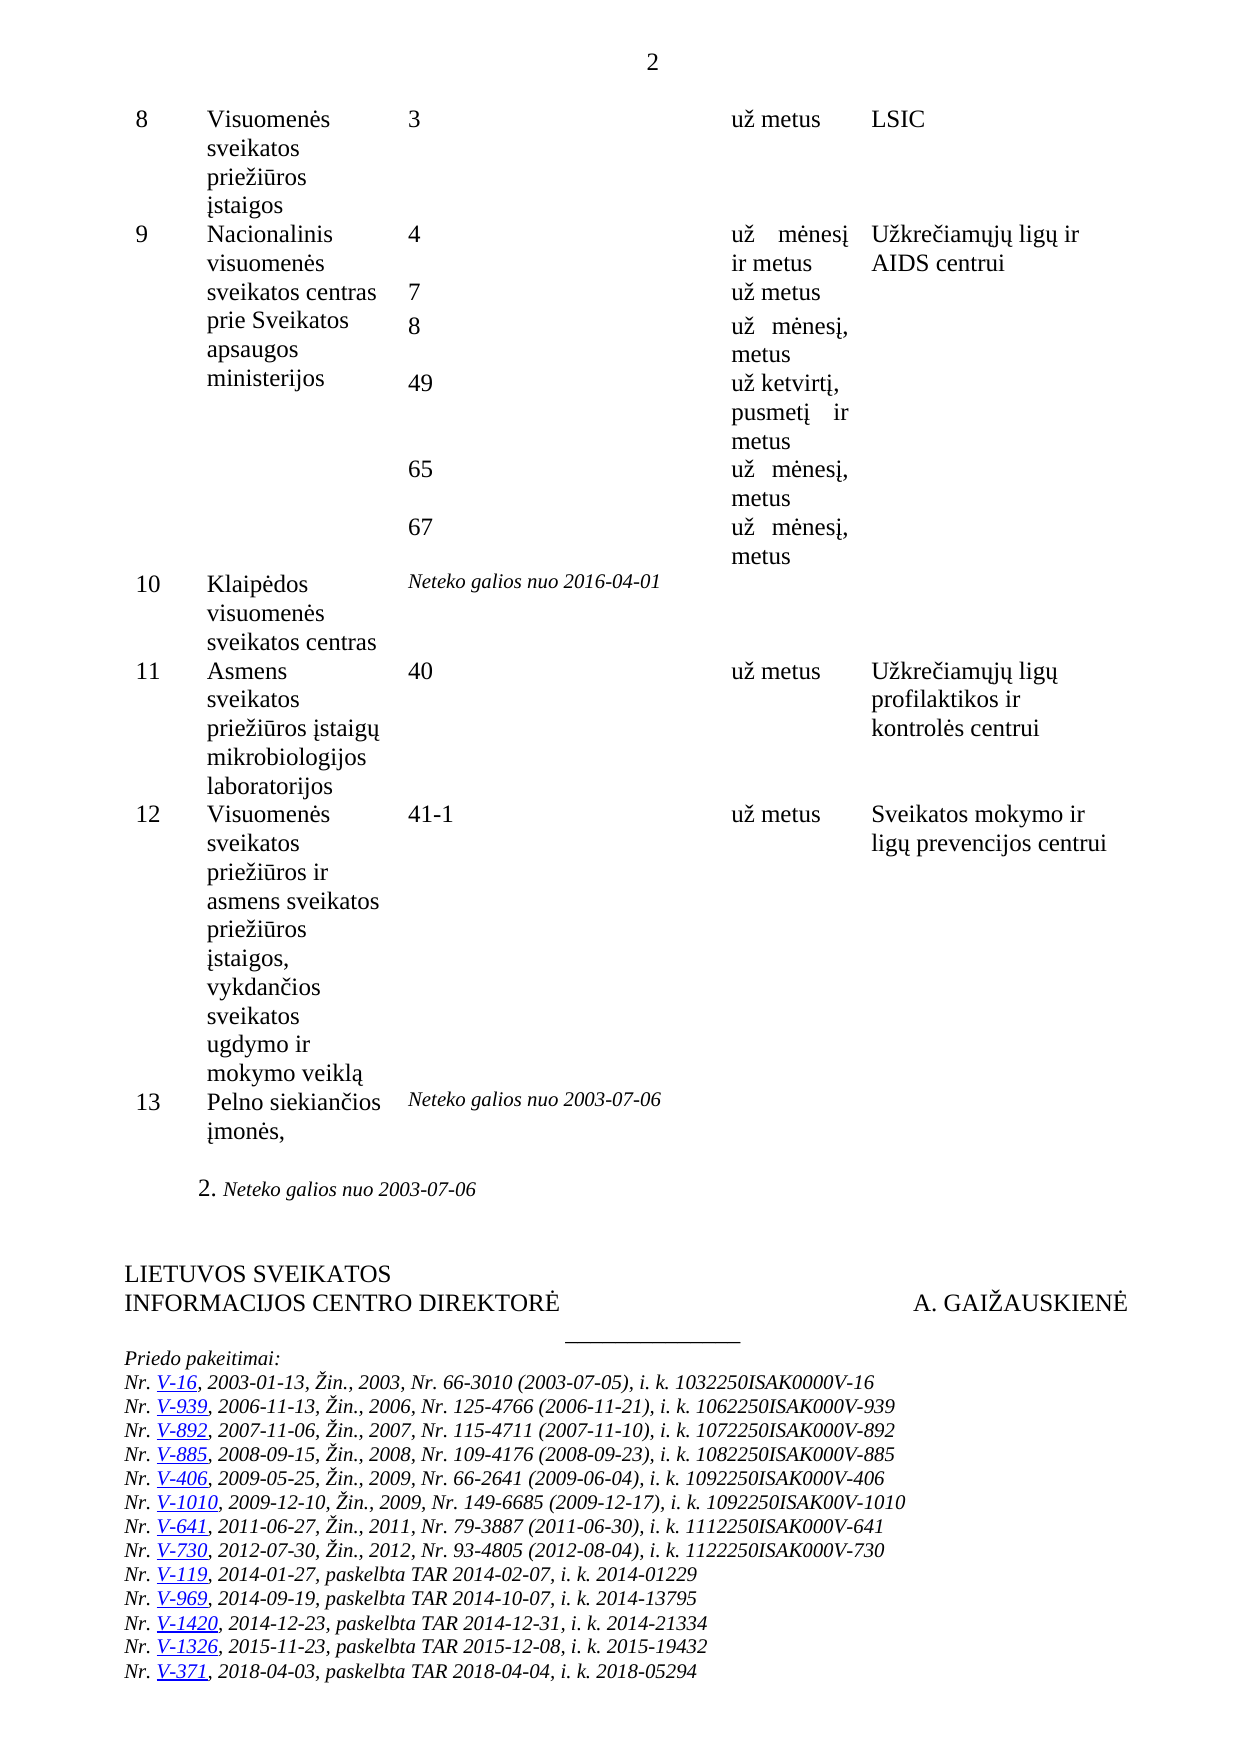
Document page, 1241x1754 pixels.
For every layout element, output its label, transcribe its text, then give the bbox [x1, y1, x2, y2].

table_cell [860, 455, 1127, 512]
text Nr. V-885, 2008-09-15, Žin., 2008, Nr. 109-4176 (2008-09-23), i. k. 1082250ISAK000V-885 [124, 1442, 1181, 1466]
table_cell [860, 277, 1127, 311]
text Nr. V-892, 2007-11-06, Žin., 2007, Nr. 115-4711 (2007-11-10), i. k. 1072250ISAK000V-892 [124, 1418, 1181, 1442]
table_cell [195, 455, 397, 512]
text Nr. V-1420, 2014-12-23, paskelbta TAR 2014-12-31, i. k. 2014-21334 [124, 1610, 1181, 1634]
table_cell [124, 512, 195, 569]
table_cell 4 [397, 219, 720, 277]
table_cell už metus [720, 104, 860, 219]
text Nr. V-939, 2006-11-13, Žin., 2006, Nr. 125-4766 (2006-11-21), i. k. 1062250ISAK000V-939 [124, 1394, 1181, 1418]
text LIETUVOS SVEIKATOS [124, 1259, 1181, 1288]
text Nr. V-16, 2003-01-13, Žin., 2003, Nr. 66-3010 (2003-07-05), i. k. 1032250ISAK0000V-16 [124, 1370, 1181, 1394]
table_cell [720, 1087, 860, 1144]
text Nr. V-1010, 2009-12-10, Žin., 2009, Nr. 149-6685 (2009-12-17), i. k. 1092250ISAK00V-1010 [124, 1490, 1181, 1514]
table_cell už metus [720, 277, 860, 311]
table_cell Visuomenės sveikatos priežiūros įstaigos [195, 104, 397, 219]
text Nr. V-730, 2012-07-30, Žin., 2012, Nr. 93-4805 (2012-08-04), i. k. 1122250ISAK000V-730 [124, 1538, 1181, 1562]
table_cell Klaipėdos visuomenės sveikatos centras [195, 570, 397, 656]
table_cell [124, 455, 195, 512]
table_cell 40 [397, 656, 720, 799]
table_cell [860, 512, 1127, 569]
table_cell už mėnesį ir metus [720, 219, 860, 277]
table_cell [860, 311, 1127, 368]
table_cell Visuomenės sveikatos priežiūros ir asmens sveikatos priežiūros įstaigos, vykdančios sveikatos ugdymo ir mokymo veiklą [195, 800, 397, 1087]
table_cell [860, 1087, 1127, 1144]
table_cell už mėnesį, metus [720, 311, 860, 368]
table_cell 9 [124, 219, 195, 454]
table_cell 67 [397, 512, 720, 569]
table_cell 8 [124, 104, 195, 219]
table_cell už ketvirtį, pusmetį ir metus [720, 368, 860, 454]
table_cell Neteko galios nuo 2003-07-06 [397, 1087, 720, 1144]
table_cell 65 [397, 455, 720, 512]
table_cell 41-1 [397, 800, 720, 1087]
table_cell [860, 570, 1127, 656]
text Nr. V-371, 2018-04-03, paskelbta TAR 2018-04-04, i. k. 2018-05294 [124, 1658, 1181, 1683]
text Nr. V-1326, 2015-11-23, paskelbta TAR 2015-12-08, i. k. 2015-19432 [124, 1634, 1181, 1658]
table_cell [860, 368, 1127, 454]
table_cell LSIC [860, 104, 1127, 219]
table_cell Užkrečiamųjų ligų profilaktikos ir kontrolės centrui [860, 656, 1127, 799]
table_cell Užkrečiamųjų ligų ir AIDS centrui [860, 219, 1127, 277]
table_cell už metus [720, 656, 860, 799]
text INFORMACIJOS CENTRO DIREKTORĖ A. GAIŽAUSKIENĖ [124, 1288, 1181, 1317]
text ______________ [124, 1317, 1181, 1346]
text Nr. V-406, 2009-05-25, Žin., 2009, Nr. 66-2641 (2009-06-04), i. k. 1092250ISAK000V-406 [124, 1466, 1181, 1490]
table_cell už metus [720, 800, 860, 1087]
table_cell 10 [124, 570, 195, 656]
table_cell Neteko galios nuo 2016-04-01 [397, 570, 720, 656]
table_cell 49 [397, 368, 720, 454]
table_cell 8 [397, 311, 720, 368]
text Priedo pakeitimai: [124, 1346, 1181, 1370]
table_cell už mėnesį, metus [720, 455, 860, 512]
table_cell [720, 570, 860, 656]
text Nr. V-119, 2014-01-27, paskelbta TAR 2014-02-07, i. k. 2014-01229 [124, 1562, 1181, 1586]
table_cell [195, 512, 397, 569]
text Nr. V-641, 2011-06-27, Žin., 2011, Nr. 79-3887 (2011-06-30), i. k. 1112250ISAK000V-641 [124, 1514, 1181, 1538]
table_cell 3 [397, 104, 720, 219]
table_cell Sveikatos mokymo ir ligų prevencijos centrui [860, 800, 1127, 1087]
text 2. Neteko galios nuo 2003-07-06 [124, 1173, 1181, 1202]
table_cell Nacionalinis visuomenės sveikatos centras prie Sveikatos apsaugos ministerijos [195, 219, 397, 454]
table_cell 13 [124, 1087, 195, 1144]
table_cell Asmens sveikatos priežiūros įstaigų mikrobiologijos laboratorijos [195, 656, 397, 799]
table_cell 11 [124, 656, 195, 799]
table_cell už mėnesį, metus [720, 512, 860, 569]
table_cell 7 [397, 277, 720, 311]
table_cell 12 [124, 800, 195, 1087]
table_cell Pelno siekiančios įmonės, [195, 1087, 397, 1144]
text Nr. V-969, 2014-09-19, paskelbta TAR 2014-10-07, i. k. 2014-13795 [124, 1586, 1181, 1610]
